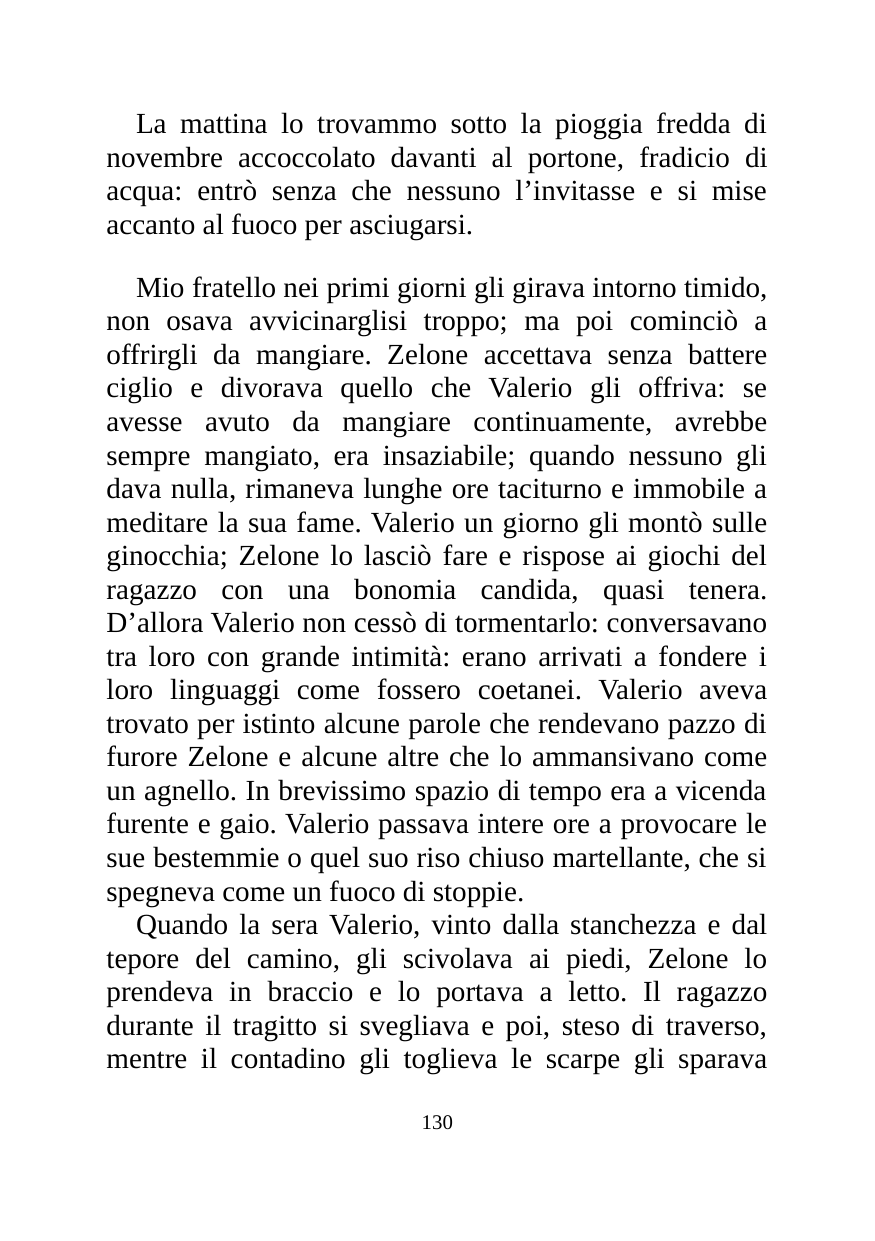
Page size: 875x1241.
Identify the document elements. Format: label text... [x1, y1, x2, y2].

text La mattina lo trovammo sotto la pioggia fredda di novembre accoccolato davanti al portone, fradicio di acqua: entrò senza che nessuno l’invitasse e si mise accanto al fuoco per asciugarsi. [106, 106, 768, 240]
text Mio fratello nei primi giorni gli girava intorno timido, non osava avvicinarglisi troppo; ma poi cominciò a offrirgli da mangiare. Zelone accettava senza battere ciglio e divorava quello che Valerio gli offriva: se avesse avuto da mangiare continuamente, avrebbe sempre mangiato, era insaziabile; quando nessuno gli dava nulla, rimaneva lunghe ore taciturno e immobile a meditare la sua fame. Valerio un giorno gli montò sulle ginocchia; Zelone lo lasciò fare e rispose ai giochi del ragazzo con una bonomia candida, quasi tenera. D’allora Valerio non cessò di tormentarlo: conversavano tra loro con grande intimità: erano arrivati a fondere i loro linguaggi come fossero coetanei. Valerio aveva trovato per istinto alcune parole che rendevano pazzo di furore Zelone e alcune altre che lo ammansivano come un agnello. In brevissimo spazio di tempo era a vicenda furente e gaio. Valerio passava intere ore a provocare le sue bestemmie o quel suo riso chiuso martellante, che si spegneva come un fuoco di stoppie. [106, 270, 768, 907]
text Quando la sera Valerio, vinto dalla stanchezza e dal tepore del camino, gli scivolava ai piedi, Zelone lo prendeva in braccio e lo portava a letto. Il ragazzo durante il tragitto si svegliava e poi, steso di traverso, mentre il contadino gli toglieva le scarpe gli sparava [106, 907, 768, 1075]
